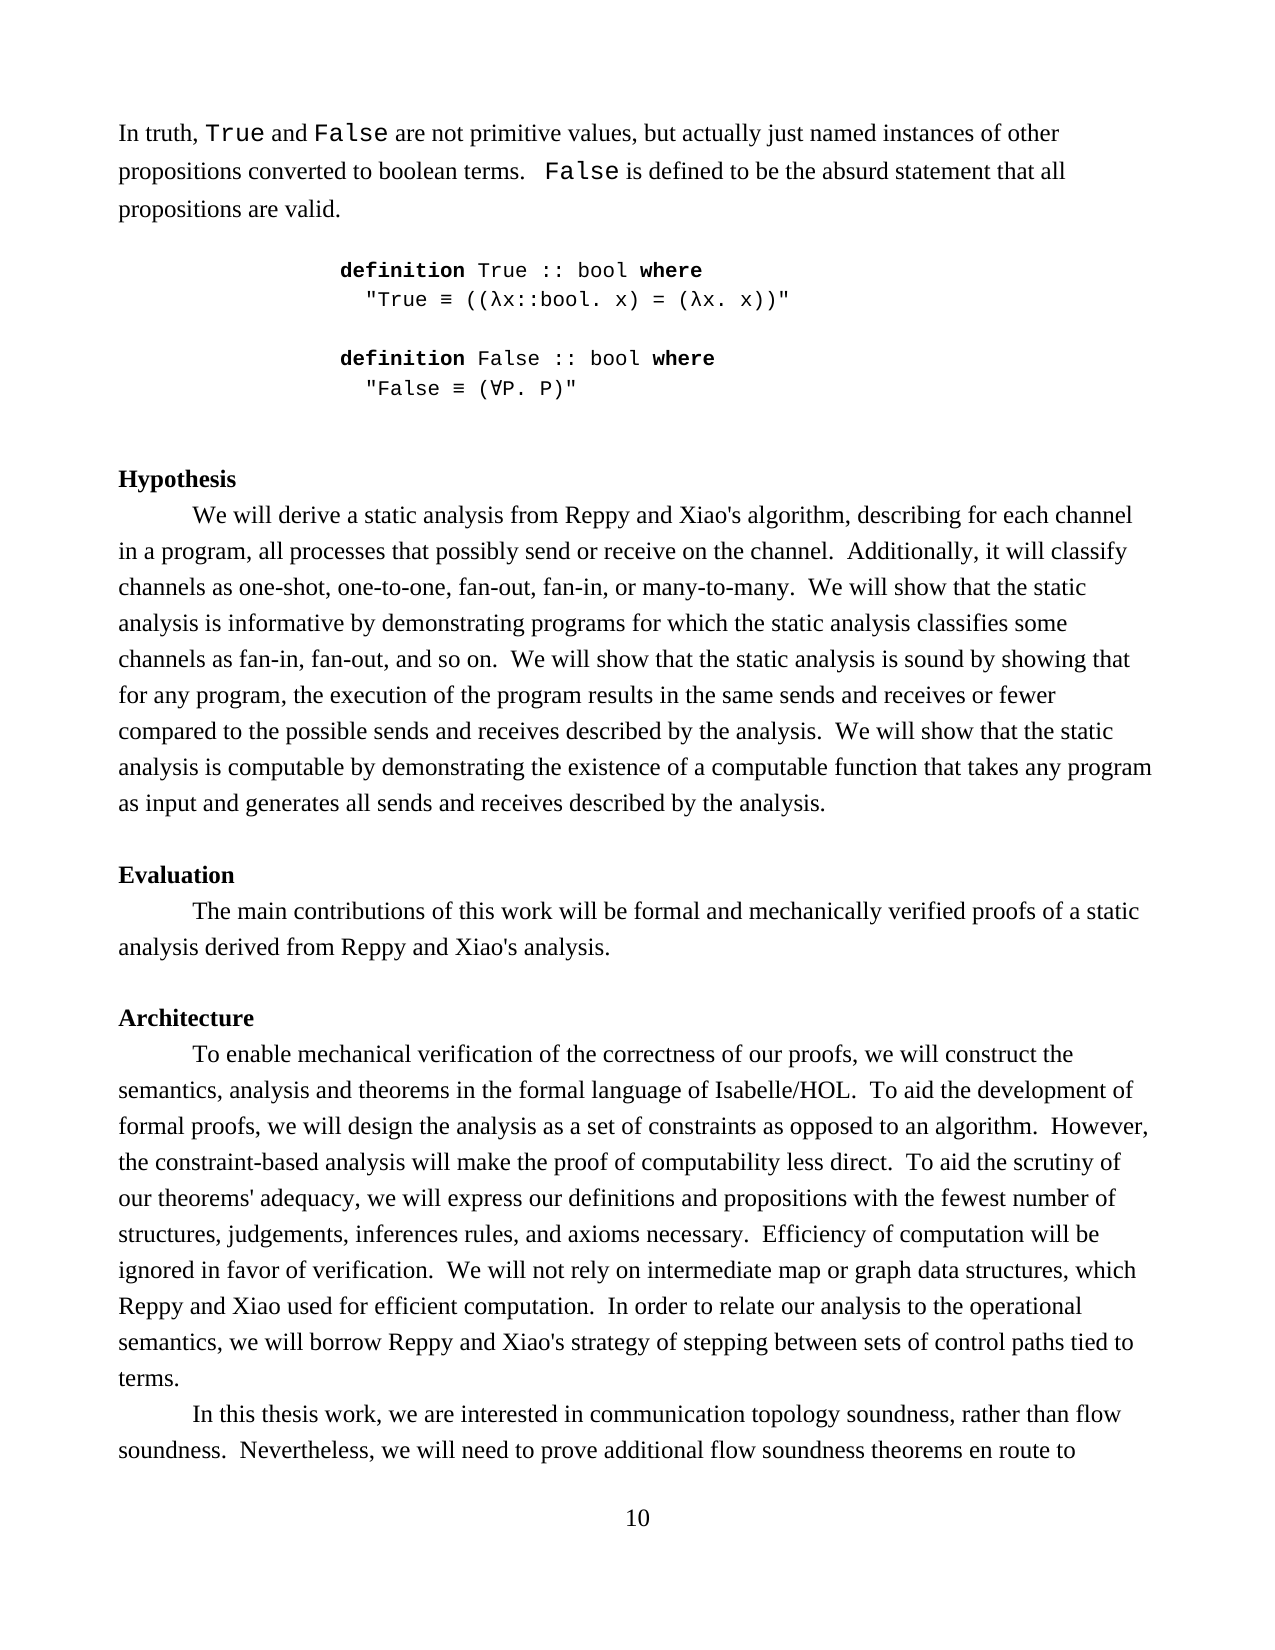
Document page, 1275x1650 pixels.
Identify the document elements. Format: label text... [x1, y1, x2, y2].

text Evaluation [118, 860, 1157, 888]
text definition True :: bool where [340, 259, 1157, 283]
text Architecture [118, 1003, 1157, 1032]
text In this thesis work, we are interested in communication topology soundness, rather than flow soundness. Nevertheless, we will need to prove additional flow soundness theorems en route to [118, 1399, 1157, 1463]
text We will derive a static analysis from Reppy and Xiao's algorithm, describing for each channel in a program, all processes that possibly send or receive on the channel. Additionally, it will classify channels as one-shot, one-to-one, fan-out, fan-in, or many-to-many. We will show that the static analysis is informative by demonstrating programs for which the static analysis classifies some channels as fan-in, fan-out, and so on. We will show that the static analysis is sound by showing that for any program, the execution of the program results in the same sends and receives or fewer compared to the possible sends and receives described by the analysis. We will show that the static analysis is computable by demonstrating the existence of a computable function that takes any program as input and generates all sends and receives described by the analysis. [118, 500, 1157, 817]
text "False ≡ (∀P. P)" [340, 377, 1157, 401]
text The main contributions of this work will be formal and mechanically verified proofs of a static analysis derived from Reppy and Xiao's analysis. [118, 896, 1157, 960]
text definition False :: bool where [340, 348, 1157, 372]
text To enable mechanical verification of the correctness of our proofs, we will construct the semantics, analysis and theorems in the formal language of Isabelle/HOL. To aid the development of formal proofs, we will design the analysis as a set of constraints as opposed to an algorithm. However, the constraint-based analysis will make the proof of computability less direct. To aid the scrutiny of our theorems' adequacy, we will express our definitions and propositions with the fewest number of structures, judgements, inferences rules, and axioms necessary. Efficiency of computation will be ignored in favor of verification. We will not rely on intermediate map or graph data structures, which Reppy and Xiao used for efficient computation. In order to relate our analysis to the operational semantics, we will borrow Reppy and Xiao's strategy of stepping between sets of control paths tied to terms. [118, 1039, 1157, 1392]
text Hypothesis [118, 464, 1157, 493]
text "True ≡ ((λx::bool. x) = (λx. x))" [340, 289, 1157, 313]
text In truth, True and False are not primitive values, but actually just named instances of other propositions converted to boolean terms. False is defined to be the absurd statement that all propositions are valid. [118, 118, 1157, 223]
